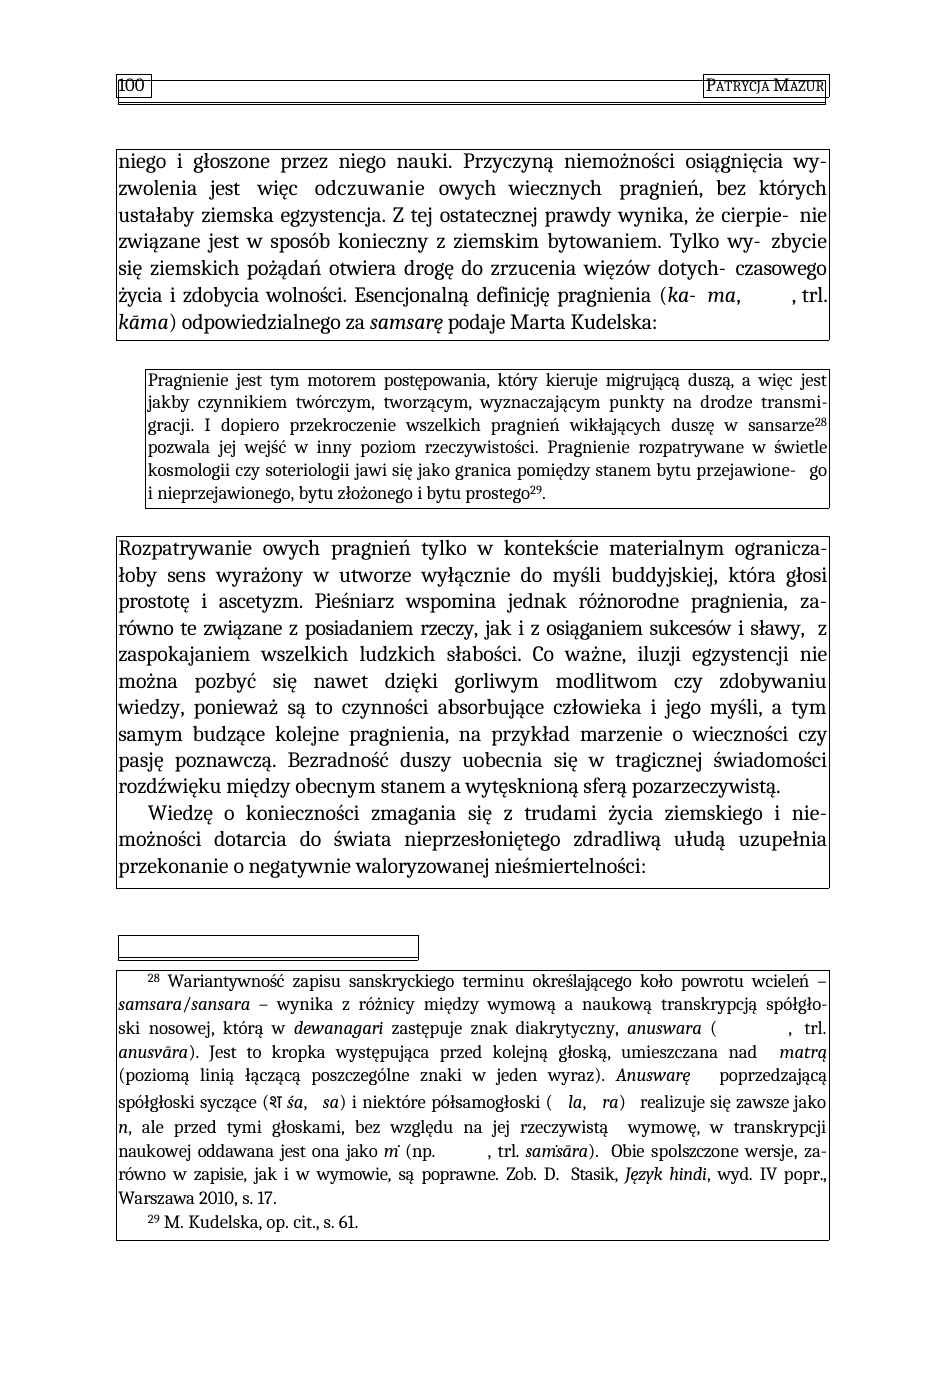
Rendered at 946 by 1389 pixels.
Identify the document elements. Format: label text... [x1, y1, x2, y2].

text niego i głoszone przez niego nauki. Przyczyną niemożności osiągnięcia wy- zwolenia jest więc odczuwanie owych wiecznych pragnień, bez których ustałaby ziemska egzystencja. Z tej ostatecznej prawdy wynika, że cierpie- nie związane jest w sposób konieczny z ziemskim bytowaniem. Tylko wy- zbycie się ziemskich pożądań otwiera drogę do zrzucenia więzów dotych- czasowego życia i zdobycia wolności. Esencjonalną definicję pragnienia (ka- ma, , trl. kāma) odpowiedzialnego za samsarę podaje Marta Kudelska: [118, 150, 827, 335]
text 100 [119, 81, 151, 96]
text Rozpatrywanie owych pragnień tylko w kontekście materialnym ogranicza- łoby sens wyrażony w utworze wyłącznie do myśli buddyjskiej, która głosi prostotę i ascetyzm. Pieśniarz wspomina jednak różnorodne pragnienia, za- równo te związane z posiadaniem rzeczy, jak i z osiąganiem sukcesów i sławy, z zaspokajaniem wszelkich ludzkich słabości. Co ważne, iluzji egzystencji nie można pozbyć się nawet dzięki gorliwym modlitwom czy zdobywaniu wiedzy, ponieważ są to czynności absorbujące człowieka i jego myśli, a tym samym budzące kolejne pragnienia, na przykład marzenie o wieczności czy pasję poznawczą. Bezradność duszy uobecnia się w tragicznej świadomości rozdźwięku między obecnym stanem a wytęsknioną sferą pozarzeczywistą. [118, 537, 827, 799]
text 28 Wariantywność zapisu sanskryckiego terminu określającego koło powrotu wcieleń – samsara/sansara – wynika z różnicy między wymową a naukową transkrypcją spółgło- ski nosowej, którą w dewanagari zastępuje znak diakrytyczny, anuswara ( , trl. anusvāra). Jest to kropka występująca przed kolejną głoską, umieszczana nad matrą (poziomą linią łączącą poszczególne znaki w jeden wyraz). Anuswarę poprzedzającą spółgłoski syczące (श śa, sa) i niektóre półsamogłoski ( la, ra) realizuje się zawsze jako n, ale przed tymi głoskami, bez względu na jej rzeczywistą wymowę, w transkrypcji naukowej oddawana jest ona jako ṁ (np. , trl. saṁsāra). Obie spolszczone wersje, za- równo w zapisie, jak i w wymowie, są poprawne. Zob. D. Stasik, Język hindi, wyd. IV popr., Warszawa 2010, s. 17. [118, 971, 827, 1209]
text 29 M. Kudelska, op. cit., s. 61. [148, 1211, 829, 1232]
text Wiedzę o konieczności zmagania się z trudami życia ziemskiego i nie- możności dotarcia do świata nieprzesłoniętego zdradliwą ułudą uzupełnia przekonanie o negatywnie waloryzowanej nieśmiertelności: [118, 801, 827, 879]
text [118, 75, 151, 80]
text PATRYCJA MAZUR [706, 75, 828, 96]
text Pragnienie jest tym motorem postępowania, który kieruje migrującą duszą, a więc jest jakby czynnikiem twórczym, tworzącym, wyznaczającym punkty na drodze transmi- gracji. I dopiero przekroczenie wszelkich pragnień wikłających duszę w sansarze28 pozwala jej wejść w inny poziom rzeczywistości. Pragnienie rozpatrywane w świetle kosmologii czy soteriologii jawi się jako granica pomiędzy stanem bytu przejawione- go i nieprzejawionego, bytu złożonego i bytu prostego29. [148, 370, 827, 504]
